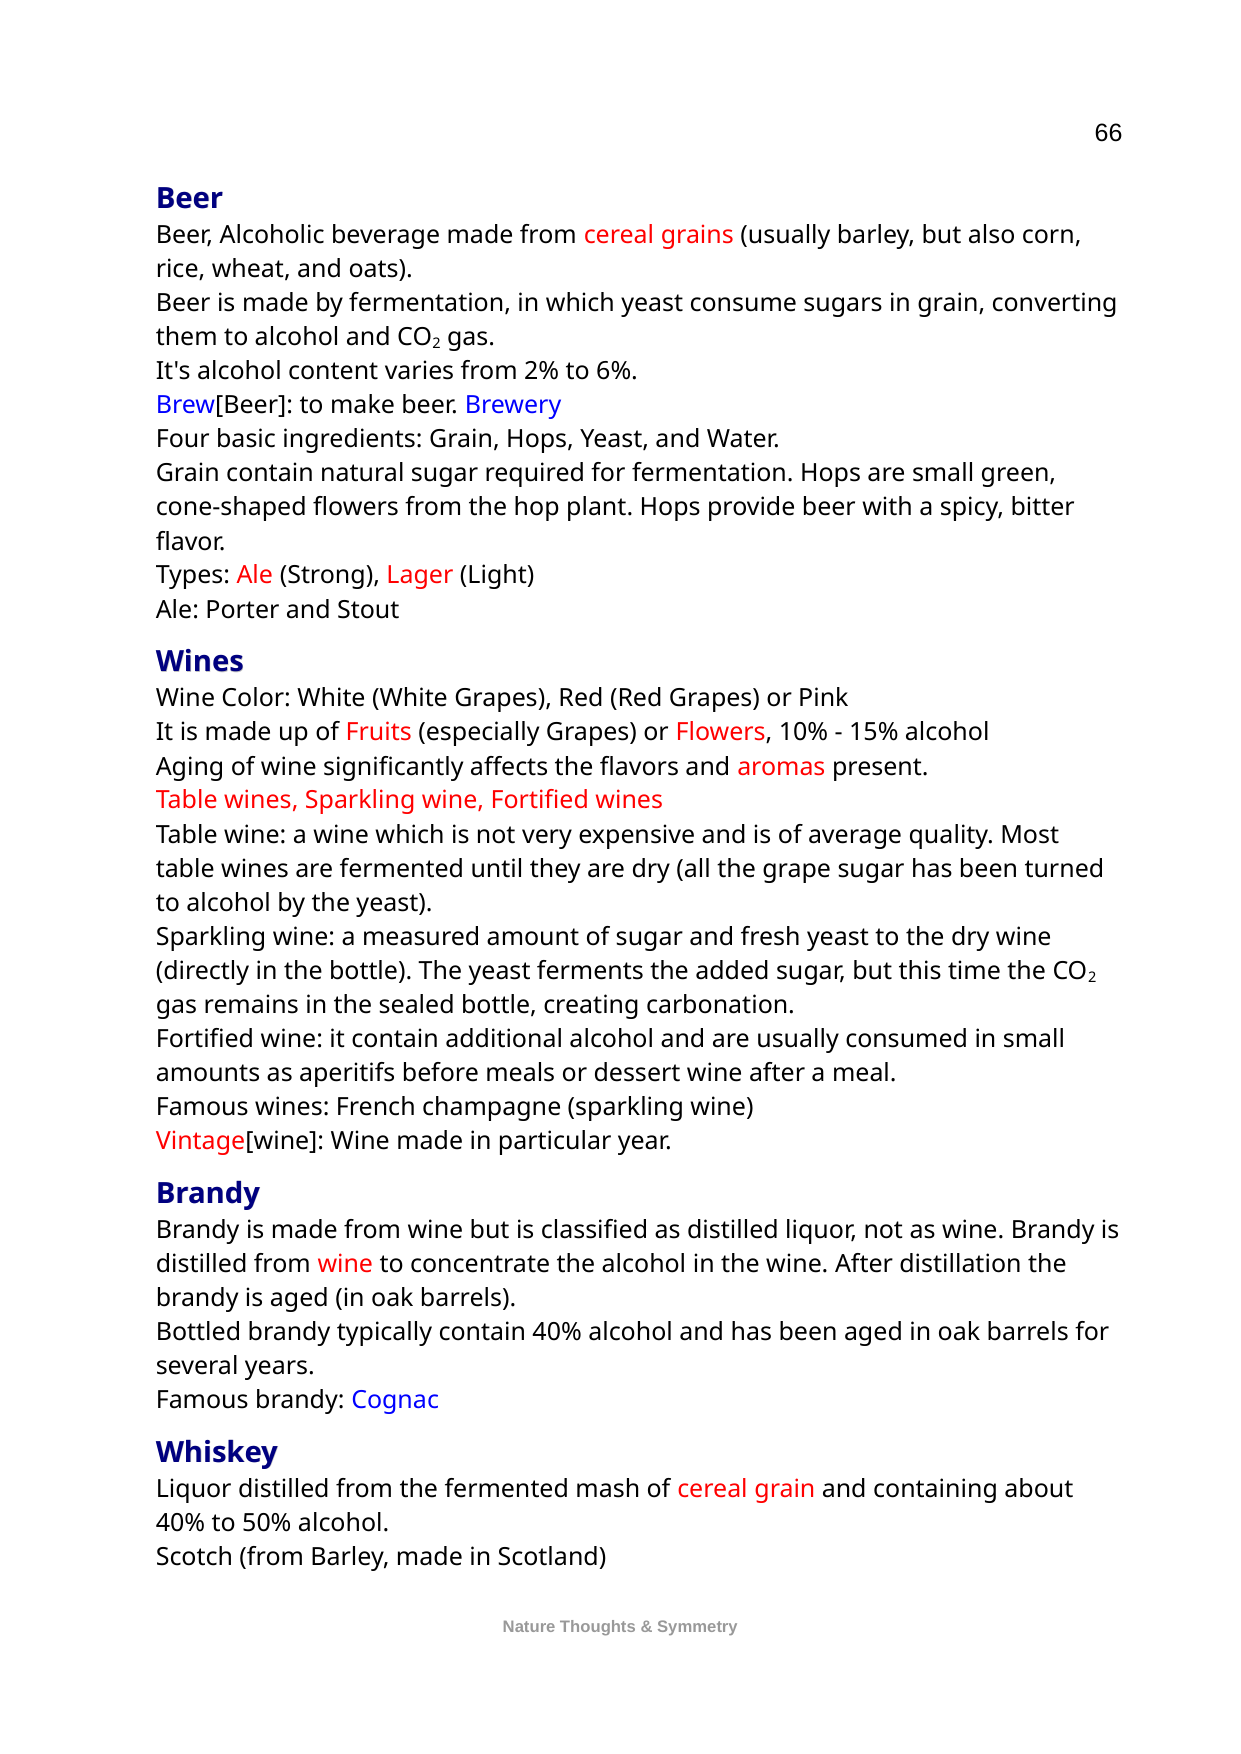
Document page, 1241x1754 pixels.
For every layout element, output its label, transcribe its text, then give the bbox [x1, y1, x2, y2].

text It is made up of Fruits (especially Grapes) or Flowers, 10% - 15% alcohol [156, 714, 1122, 748]
text Ale: Porter and Stout [156, 591, 1122, 625]
subtitle Whiskey [156, 1431, 1122, 1471]
text Famous brandy: Cognac [156, 1382, 1122, 1416]
text Famous wines: French champagne (sparkling wine) [156, 1089, 1122, 1123]
text Liquor distilled from the fermented mash of cereal grain and containing about 40% to 50% alcohol. [156, 1471, 1122, 1539]
subtitle Wines [156, 640, 1122, 680]
text Brew[Beer]: to make beer. Brewery [156, 387, 1122, 421]
subtitle Beer [156, 177, 1122, 217]
text Wine Color: White (White Grapes), Red (Red Grapes) or Pink [156, 680, 1122, 714]
text Table wines, Sparkling wine, Fortified wines [156, 782, 1122, 816]
text Aging of wine significantly affects the flavors and aromas present. [156, 748, 1122, 782]
text Types: Ale (Strong), Lager (Light) [156, 557, 1122, 591]
text Brandy is made from wine but is classified as distilled liquor, not as wine. Brandy is distilled from wine to concentrate the alcohol in the wine. After distillation the brandy is aged (in oak barrels). [156, 1212, 1122, 1314]
text Table wine: a wine which is not very expensive and is of average quality. Most table wines are fermented until they are dry (all the grape sugar has been turned to alcohol by the yeast). [156, 816, 1122, 918]
text It's alcohol content varies from 2% to 6%. [156, 353, 1122, 387]
text Sparkling wine: a measured amount of sugar and fresh yeast to the dry wine (directly in the bottle). The yeast ferments the added sugar, but this time the CO2 gas remains in the sealed bottle, creating carbonation. [156, 918, 1122, 1021]
text Fortified wine: it contain additional alcohol and are usually consumed in small amounts as aperitifs before meals or dessert wine after a meal. [156, 1021, 1122, 1089]
text Bottled brandy typically contain 40% alcohol and has been aged in oak barrels for several years. [156, 1314, 1122, 1382]
text Beer, Alcoholic beverage made from cereal grains (usually barley, but also corn, rice, wheat, and oats). [156, 217, 1122, 285]
text Grain contain natural sugar required for fermentation. Hops are small green, cone-shaped flowers from the hop plant. Hops provide beer with a spicy, bitter flavor. [156, 455, 1122, 557]
text Vintage[wine]: Wine made in particular year. [156, 1123, 1122, 1157]
text Scotch (from Barley, made in Scotland) [156, 1539, 1122, 1573]
subtitle Brandy [156, 1172, 1122, 1212]
text Four basic ingredients: Grain, Hops, Yeast, and Water. [156, 421, 1122, 455]
text Beer is made by fermentation, in which yeast consume sugars in grain, converting them to alcohol and CO2 gas. [156, 285, 1122, 353]
